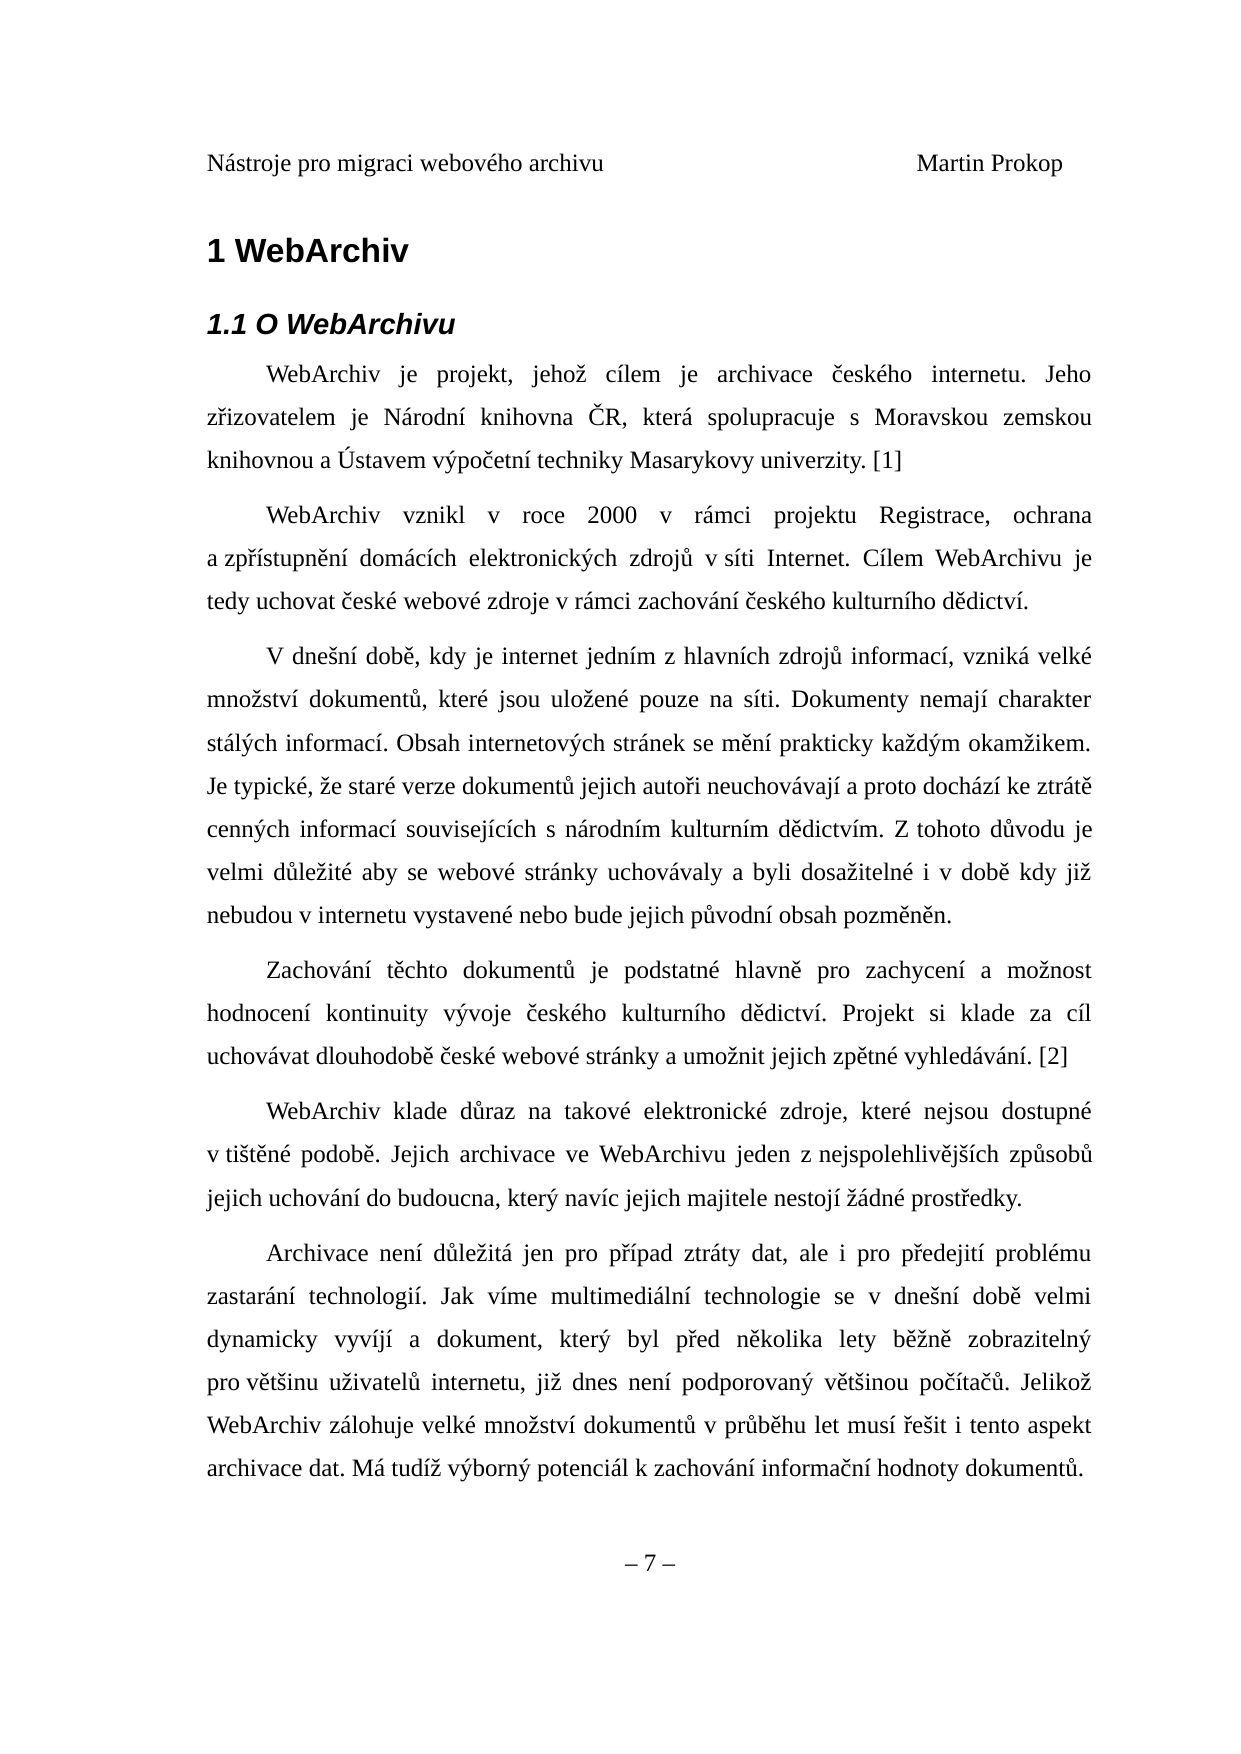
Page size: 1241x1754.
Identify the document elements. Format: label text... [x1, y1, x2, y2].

text V dnešní době, kdy je internet jedním z hlavních zdrojů informací, vzniká velké množství dokumentů, které jsou uložené pouze na síti. Dokumenty nemají charakter stálých informací. Obsah internetových stránek se mění prakticky každým okamžikem. Je typické, že staré verze dokumentů jejich autoři neuchovávají a proto dochází ke ztrátě cenných informací souvisejících s národním kulturním dědictvím. Z tohoto důvodu je velmi důležité aby se webové stránky uchovávaly a byli dosažitelné i v době kdy již nebudou v internetu vystavené nebo bude jejich původní obsah pozměněn. [207, 641, 1093, 929]
text WebArchiv klade důraz na takové elektronické zdroje, které nejsou dostupné v tištěné podobě. Jejich archivace ve WebArchivu jeden z nejspolehlivějších způsobů jejich uchování do budoucna, který navíc jejich majitele nestojí žádné prostředky. [207, 1096, 1093, 1211]
text Zachování těchto dokumentů je podstatné hlavně pro zachycení a možnost hodnocení kontinuity vývoje českého kulturního dědictví. Projekt si klade za cíl uchovávat dlouhodobě české webové stránky a umožnit jejich zpětné vyhledávání. [2] [207, 955, 1093, 1070]
subtitle 1 WebArchiv [207, 231, 1093, 269]
text WebArchiv je projekt, jehož cílem je archivace českého internetu. Jeho zřizovatelem je Národní knihovna ČR, která spolupracuje s Moravskou zemskou knihovnou a Ústavem výpočetní techniky Masarykovy univerzity. [1] [207, 359, 1093, 474]
text Archivace není důležitá jen pro případ ztráty dat, ale i pro předejití problému zastarání technologií. Jak víme multimediální technologie se v dnešní době velmi dynamicky vyvíjí a dokument, který byl před několika lety běžně zobrazitelný pro většinu uživatelů internetu, již dnes není podporovaný většinou počítačů. Jelikož WebArchiv zálohuje velké množství dokumentů v průběhu let musí řešit i tento aspekt archivace dat. Má tudíž výborný potenciál k zachování informační hodnoty dokumentů. [207, 1238, 1093, 1482]
subtitle 1.1 O WebArchivu [207, 307, 1093, 341]
text WebArchiv vznikl v roce 2000 v rámci projektu Registrace, ochrana a zpřístupnění domácích elektronických zdrojů v síti Internet. Cílem WebArchivu je tedy uchovat české webové zdroje v rámci zachování českého kulturního dědictví. [207, 500, 1093, 615]
